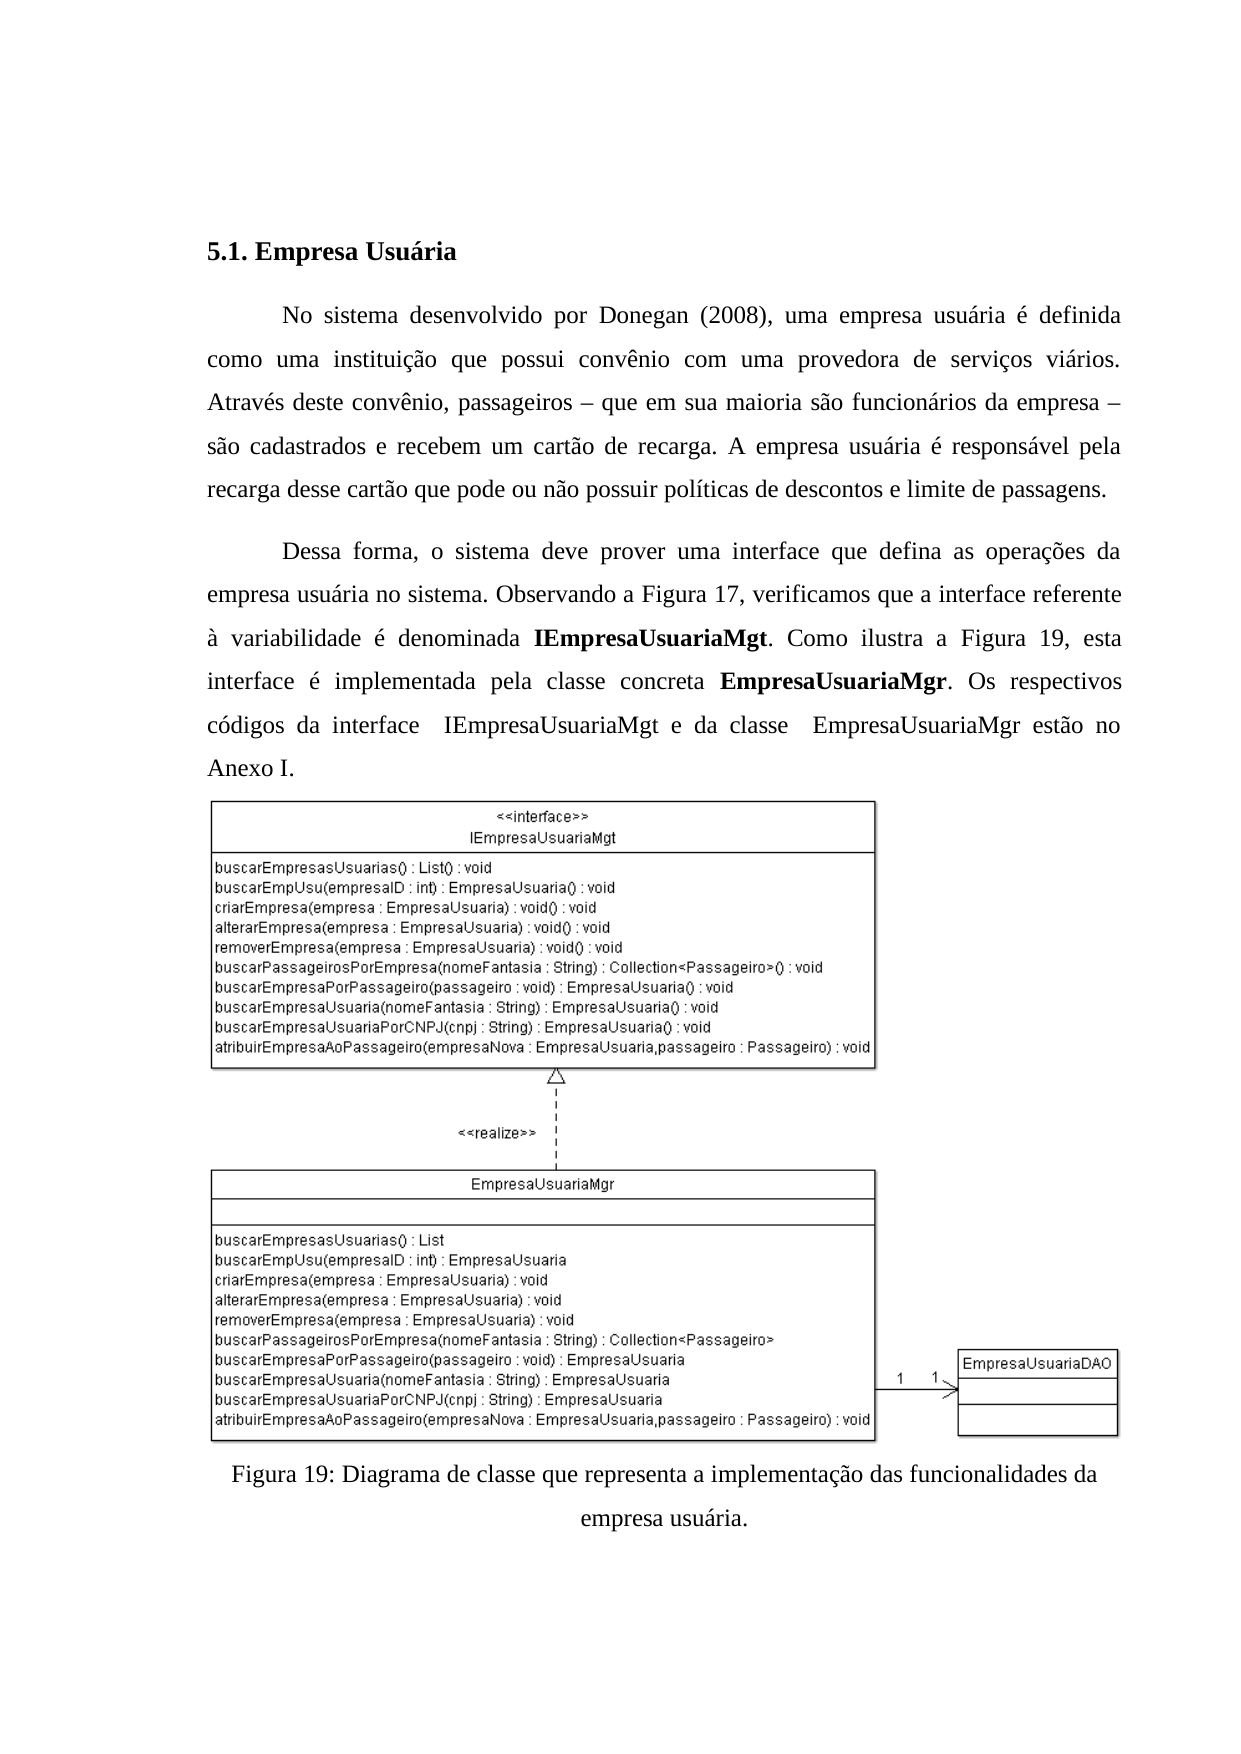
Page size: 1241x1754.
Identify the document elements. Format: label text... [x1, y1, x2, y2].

text 5.1. Empresa Usuária [207, 236, 1122, 267]
text Dessa forma, o sistema deve prover uma interface que defina as operações da empresa usuária no sistema. Observando a Figura 17, verificamos que a interface referente à variabilidade é denominada IEmpresaUsuariaMgt. Como ilustra a Figura 19, esta interface é implementada pela classe concreta EmpresaUsuariaMgr. Os respectivos códigos da interface IEmpresaUsuariaMgt e da classe EmpresaUsuariaMgr estão no Anexo I. [207, 536, 1122, 782]
text Figura 19: Diagrama de classe que representa a implementação das funcionalidades da empresa usuária. [207, 1445, 1122, 1532]
text No sistema desenvolvido por Donegan (2008), uma empresa usuária é definida como uma instituição que possui convênio com uma provedora de serviços viários. Através deste convênio, passageiros – que em sua maioria são funcionários da empresa – são cadastrados e recebem um cartão de recarga. A empresa usuária é responsável pela recarga desse cartão que pode ou não possuir políticas de descontos e limite de passagens. [207, 300, 1122, 503]
picture [206, 796, 1122, 1445]
